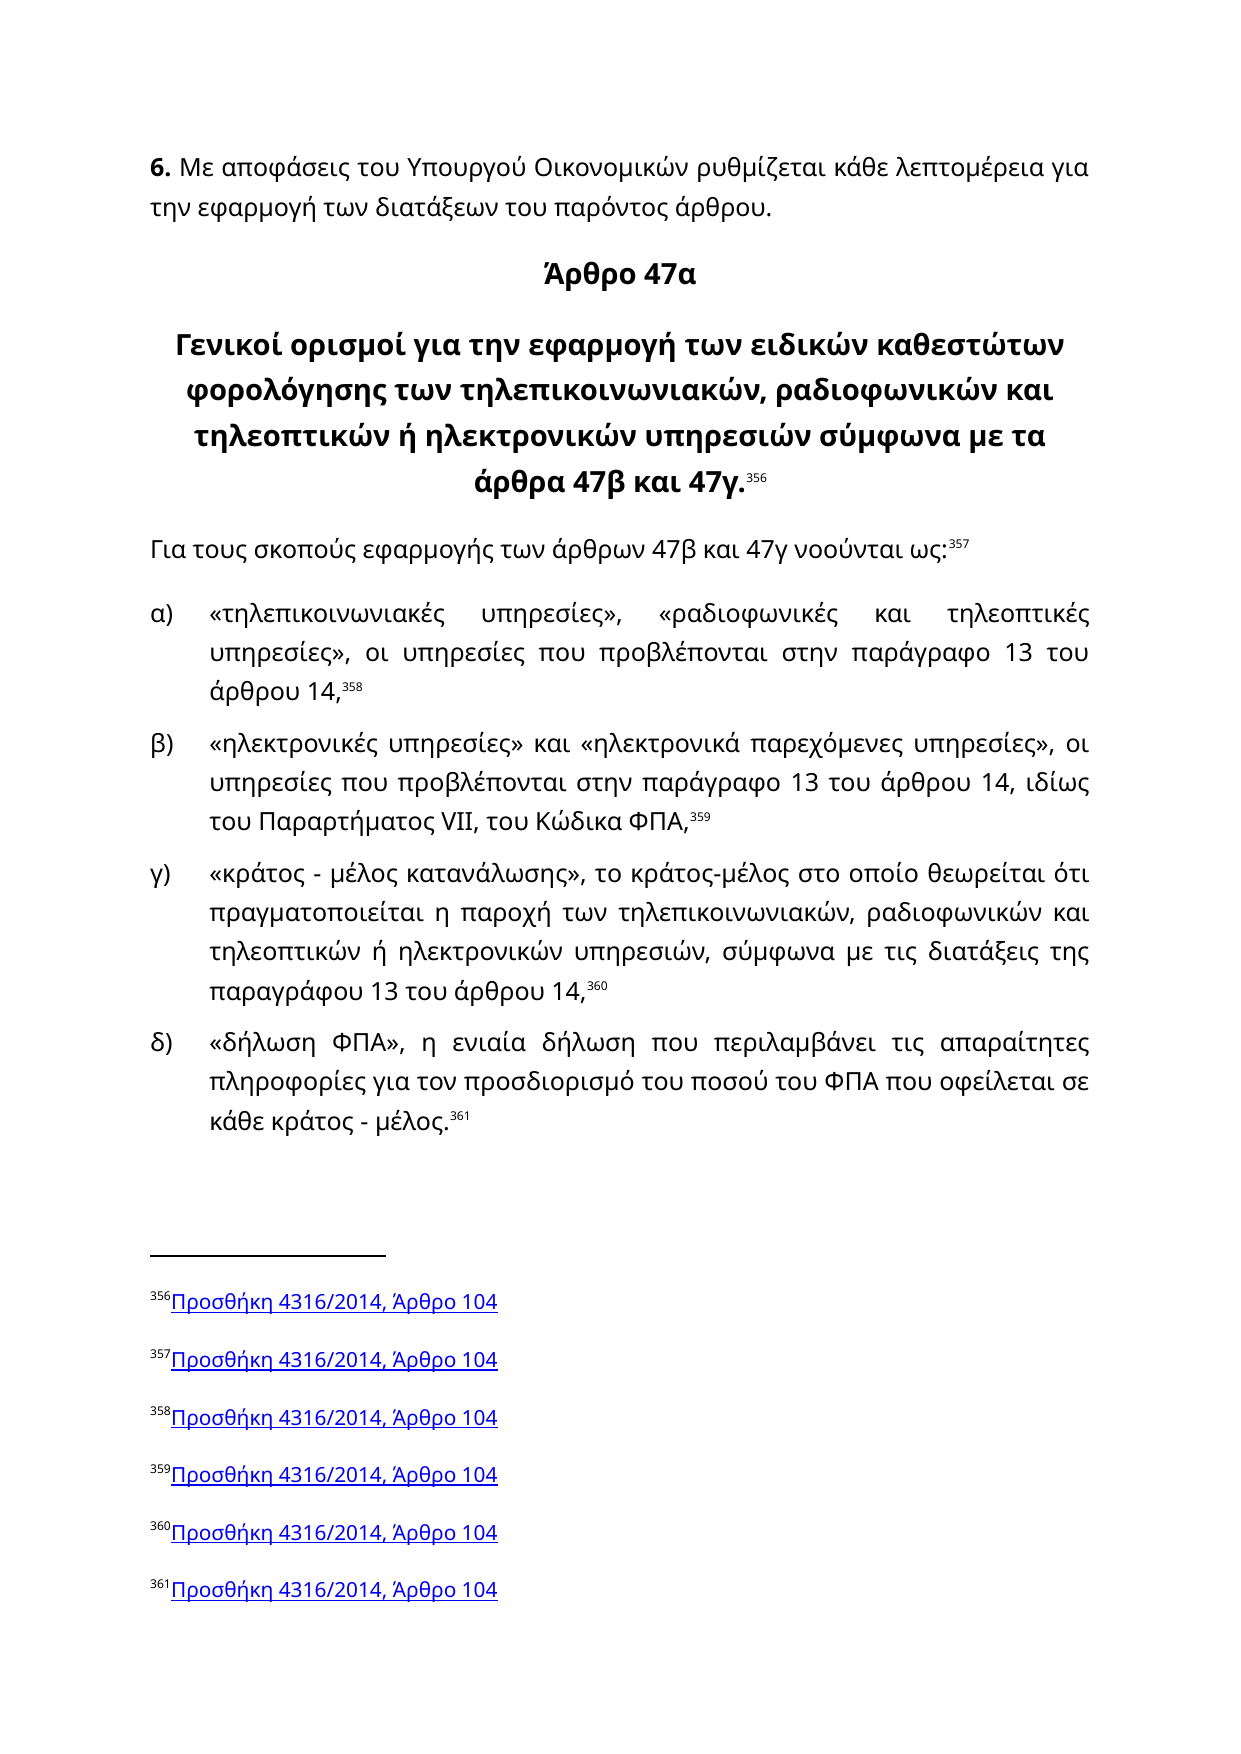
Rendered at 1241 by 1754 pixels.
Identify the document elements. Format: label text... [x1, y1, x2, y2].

text 6. Με αποφάσεις του Υπουργού Οικονομικών ρυθμίζεται κάθε λεπτομέρεια για την εφαρμογή των διατάξεων του παρόντος άρθρου. [150, 150, 1090, 223]
text Προσθήκη 4316/2014, Άρθρο 104 [150, 1518, 1090, 1546]
text Προσθήκη 4316/2014, Άρθρο 104 [150, 1460, 1090, 1489]
subtitle Γενικοί ορισμοί για την εφαρμογή των ειδικών καθεστώτων φορολόγησης των τηλεπικοινωνιακών, ραδιοφωνικών και τηλεοπτικών ή ηλεκτρονικών υπηρεσιών σύμφωνα με τα άρθρα 47β και 47γ. [150, 324, 1090, 501]
list δ) «δήλωση ΦΠΑ», η ενιαία δήλωση που περιλαμβάνει τις απαραίτητες πληροφορίες για τον προσδιορισμό του ποσού του ΦΠΑ που οφείλεται σε κάθε κράτος - μέλος. [150, 1025, 1090, 1137]
list γ) «κράτος - μέλος κατανάλωσης», το κράτος-μέλος στο οποίο θεωρείται ότι πραγματοποιείται η παροχή των τηλεπικοινωνιακών, ραδιοφωνικών και τηλεοπτικών ή ηλεκτρονικών υπηρεσιών, σύμφωνα με τις διατάξεις της παραγράφου 13 του άρθρου 14, [150, 856, 1090, 1007]
text Για τους σκοπούς εφαρμογής των άρθρων 47β και 47γ νοούνται ως: [150, 531, 1090, 566]
text Προσθήκη 4316/2014, Άρθρο 104 [150, 1345, 1090, 1373]
list α) «τηλεπικοινωνιακές υπηρεσίες», «ραδιοφωνικές και τηλεοπτικές υπηρεσίες», οι υπηρεσίες που προβλέπονται στην παράγραφο 13 του άρθρου 14, [150, 596, 1090, 708]
text Προσθήκη 4316/2014, Άρθρο 104 [150, 1287, 1090, 1316]
text Προσθήκη 4316/2014, Άρθρο 104 [150, 1403, 1090, 1431]
list β) «ηλεκτρονικές υπηρεσίες» και «ηλεκτρονικά παρεχόμενες υπηρεσίες», οι υπηρεσίες που προβλέπονται στην παράγραφο 13 του άρθρου 14, ιδίως του Παραρτήματος VII, του Κώδικα ΦΠΑ, [150, 726, 1090, 838]
subtitle Άρθρο 47α [150, 253, 1090, 293]
text Προσθήκη 4316/2014, Άρθρο 104 [150, 1576, 1090, 1604]
